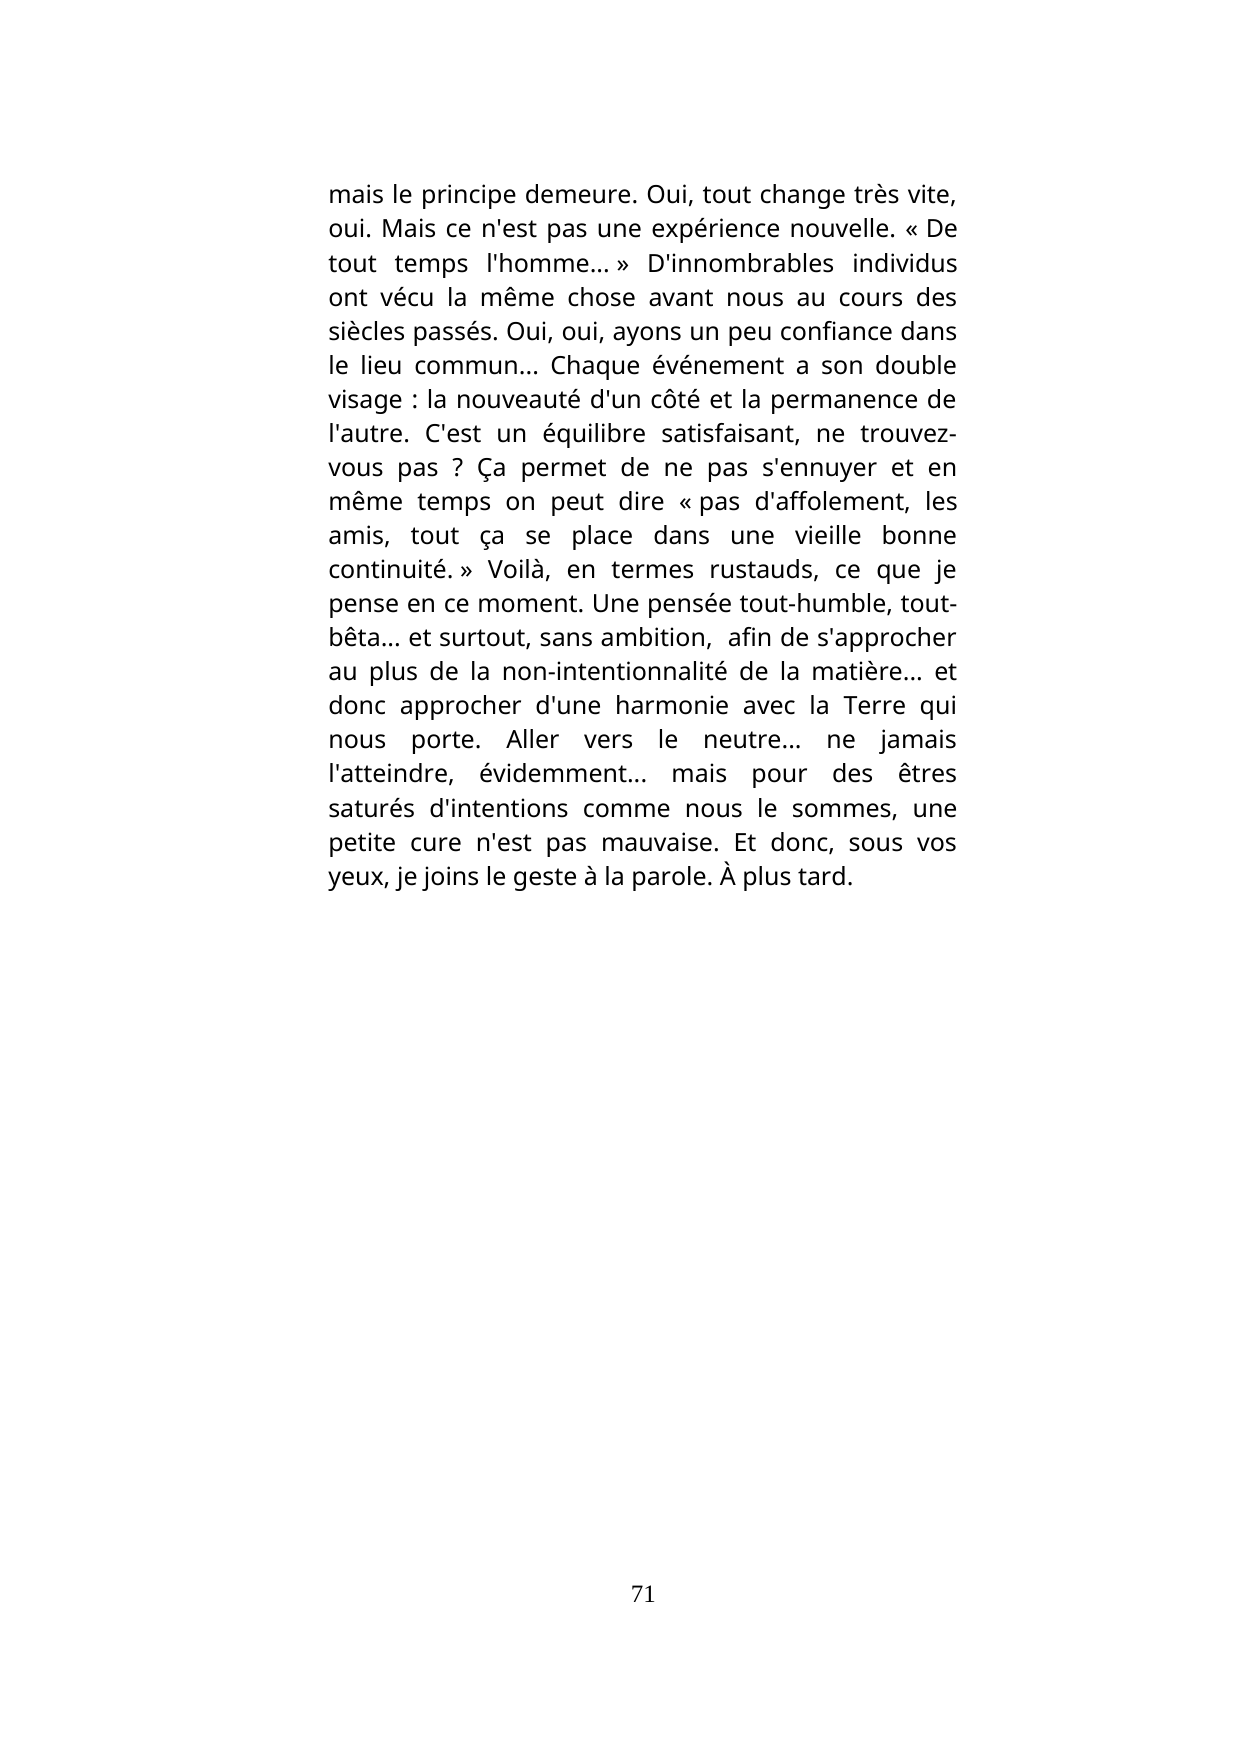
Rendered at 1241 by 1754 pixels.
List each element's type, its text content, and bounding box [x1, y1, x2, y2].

text mais le principe demeure. Oui, tout change très vite, oui. Mais ce n'est pas une expérience nouvelle. « De tout temps l'homme... » D'innombrables individus ont vécu la même chose avant nous au cours des siècles passés. Oui, oui, ayons un peu confiance dans le lieu commun... Chaque événement a son double visage : la nouveauté d'un côté et la permanence de l'autre. C'est un équilibre satisfaisant, ne trouvez-vous pas ? Ça permet de ne pas s'ennuyer et en même temps on peut dire « pas d'affolement, les amis, tout ça se place dans une vieille bonne continuité. » Voilà, en termes rustauds, ce que je pense en ce moment. Une pensée tout-humble, tout-bêta... et surtout, sans ambition, afin de s'approcher au plus de la non-intentionnalité de la matière... et donc approcher d'une harmonie avec la Terre qui nous porte. Aller vers le neutre... ne jamais l'atteindre, évidemment... mais pour des êtres saturés d'intentions comme nous le sommes, une petite cure n'est pas mauvaise. Et donc, sous vos yeux, je joins le geste à la parole. À plus tard. [328, 177, 958, 892]
